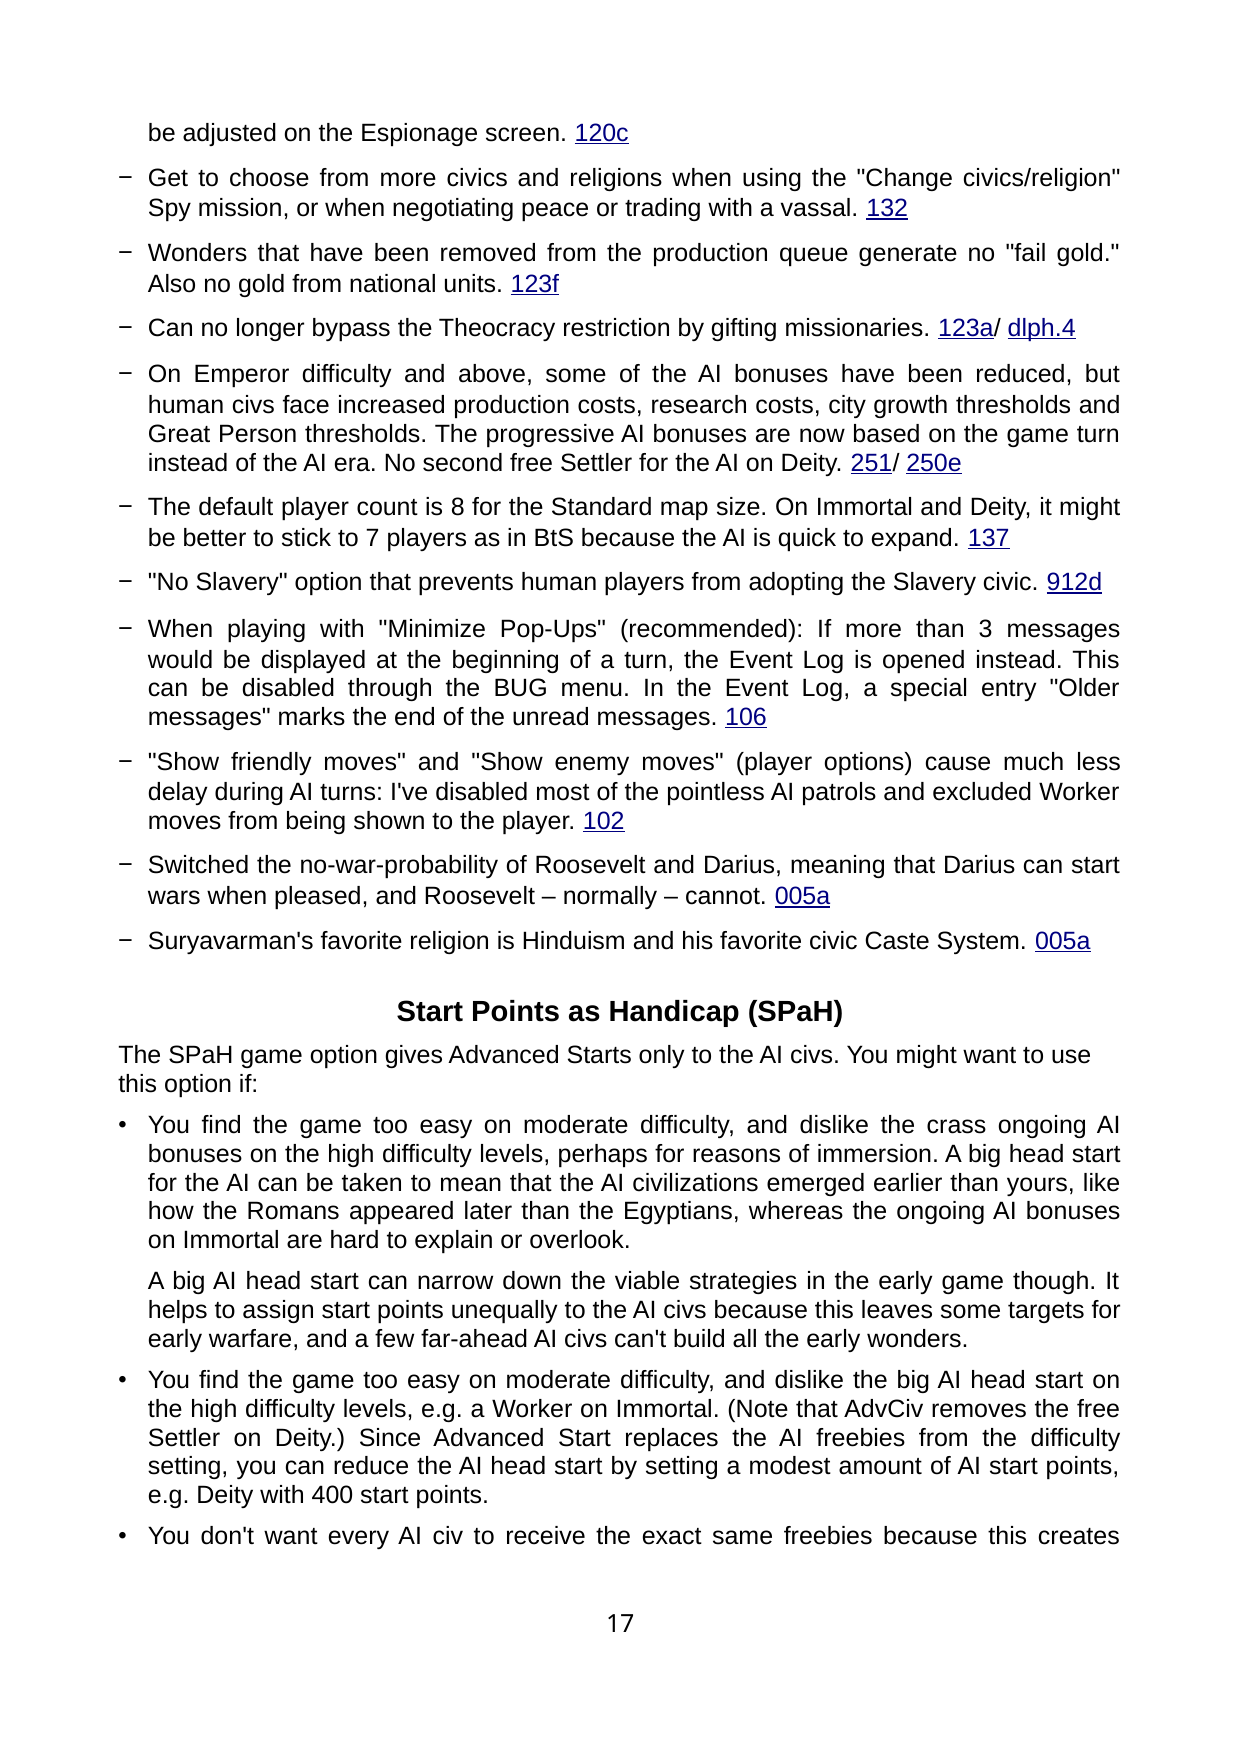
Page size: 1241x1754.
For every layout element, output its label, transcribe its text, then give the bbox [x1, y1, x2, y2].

list Suryavarman's favorite religion is Hinduism and his favorite civic Caste System. 005a [118, 922, 1122, 956]
list be adjusted on the Espionage screen. 120c [118, 118, 1122, 147]
text The SPaH game option gives Advanced Starts only to the AI civs. You might want to use this option if: [118, 1040, 1122, 1097]
list On Emperor difficulty and above, some of the AI bonuses have been reduced, but human civs face increased production costs, research costs, city growth thresholds and Great Person thresholds. The progressive AI bonuses are now based on the game turn instead of the AI era. No second free Settler for the AI on Deity. 251/ 250e [118, 356, 1122, 476]
list You find the game too easy on moderate difficulty, and dislike the crass ongoing AI bonuses on the high difficulty levels, perhaps for reasons of immersion. A big head start for the AI can be taken to mean that the AI civilizations emerged earlier than yours, like how the Romans appeared later than the Egyptians, whereas the ongoing AI bonuses on Immortal are hard to explain or overlook. [118, 1110, 1122, 1254]
list The default player count is 8 for the Standard map size. On Immortal and Deity, it might be better to stick to 7 players as in BtS because the AI is quick to expand. 137 [118, 489, 1122, 552]
subtitle Start Points as Handicap (SPaH) [118, 994, 1122, 1027]
list You find the game too easy on moderate difficulty, and dislike the big AI head start on the high difficulty levels, e.g. a Worker on Immortal. (Note that AdvCiv removes the free Settler on Deity.) Since Advanced Start replaces the AI freebies from the difficulty setting, you can reduce the AI head start by setting a modest amount of AI start points, e.g. Deity with 400 start points. [118, 1365, 1122, 1509]
list You don't want every AI civ to receive the exact same freebies because this creates [118, 1521, 1122, 1550]
list "No Slavery" option that prevents human players from adopting the Slavery civic. 912d [118, 564, 1122, 598]
list A big AI head start can narrow down the viable strategies in the early game though. It helps to assign start points unequally to the AI civs because this leaves some targets for early warfare, and a few far-ahead AI civs can't build all the early wonders. [118, 1266, 1122, 1352]
list When playing with "Minimize Pop-Ups" (recommended): If more than 3 messages would be displayed at the beginning of a turn, the Event Log is opened instead. This can be disabled through the BUG menu. In the Event Log, a special entry "Older messages" marks the end of the unread messages. 106 [118, 611, 1122, 731]
list Get to choose from more civics and religions when using the "Change civics/religion" Spy mission, or when negotiating peace or trading with a vassal. 132 [118, 159, 1122, 222]
list Can no longer bypass the Theocracy restriction by gifting missionaries. 123a/ dlph.4 [118, 310, 1122, 344]
list Wonders that have been removed from the production queue generate no "fail gold." Also no gold from national units. 123f [118, 234, 1122, 297]
list Switched the no-war-probability of Roosevelt and Darius, meaning that Darius can start wars when pleased, and Roosevelt – normally – cannot. 005a [118, 847, 1122, 910]
list "Show friendly moves" and "Show enemy moves" (player options) cause much less delay during AI turns: I've disabled most of the pointless AI patrols and excluded Worker moves from being shown to the player. 102 [118, 743, 1122, 835]
